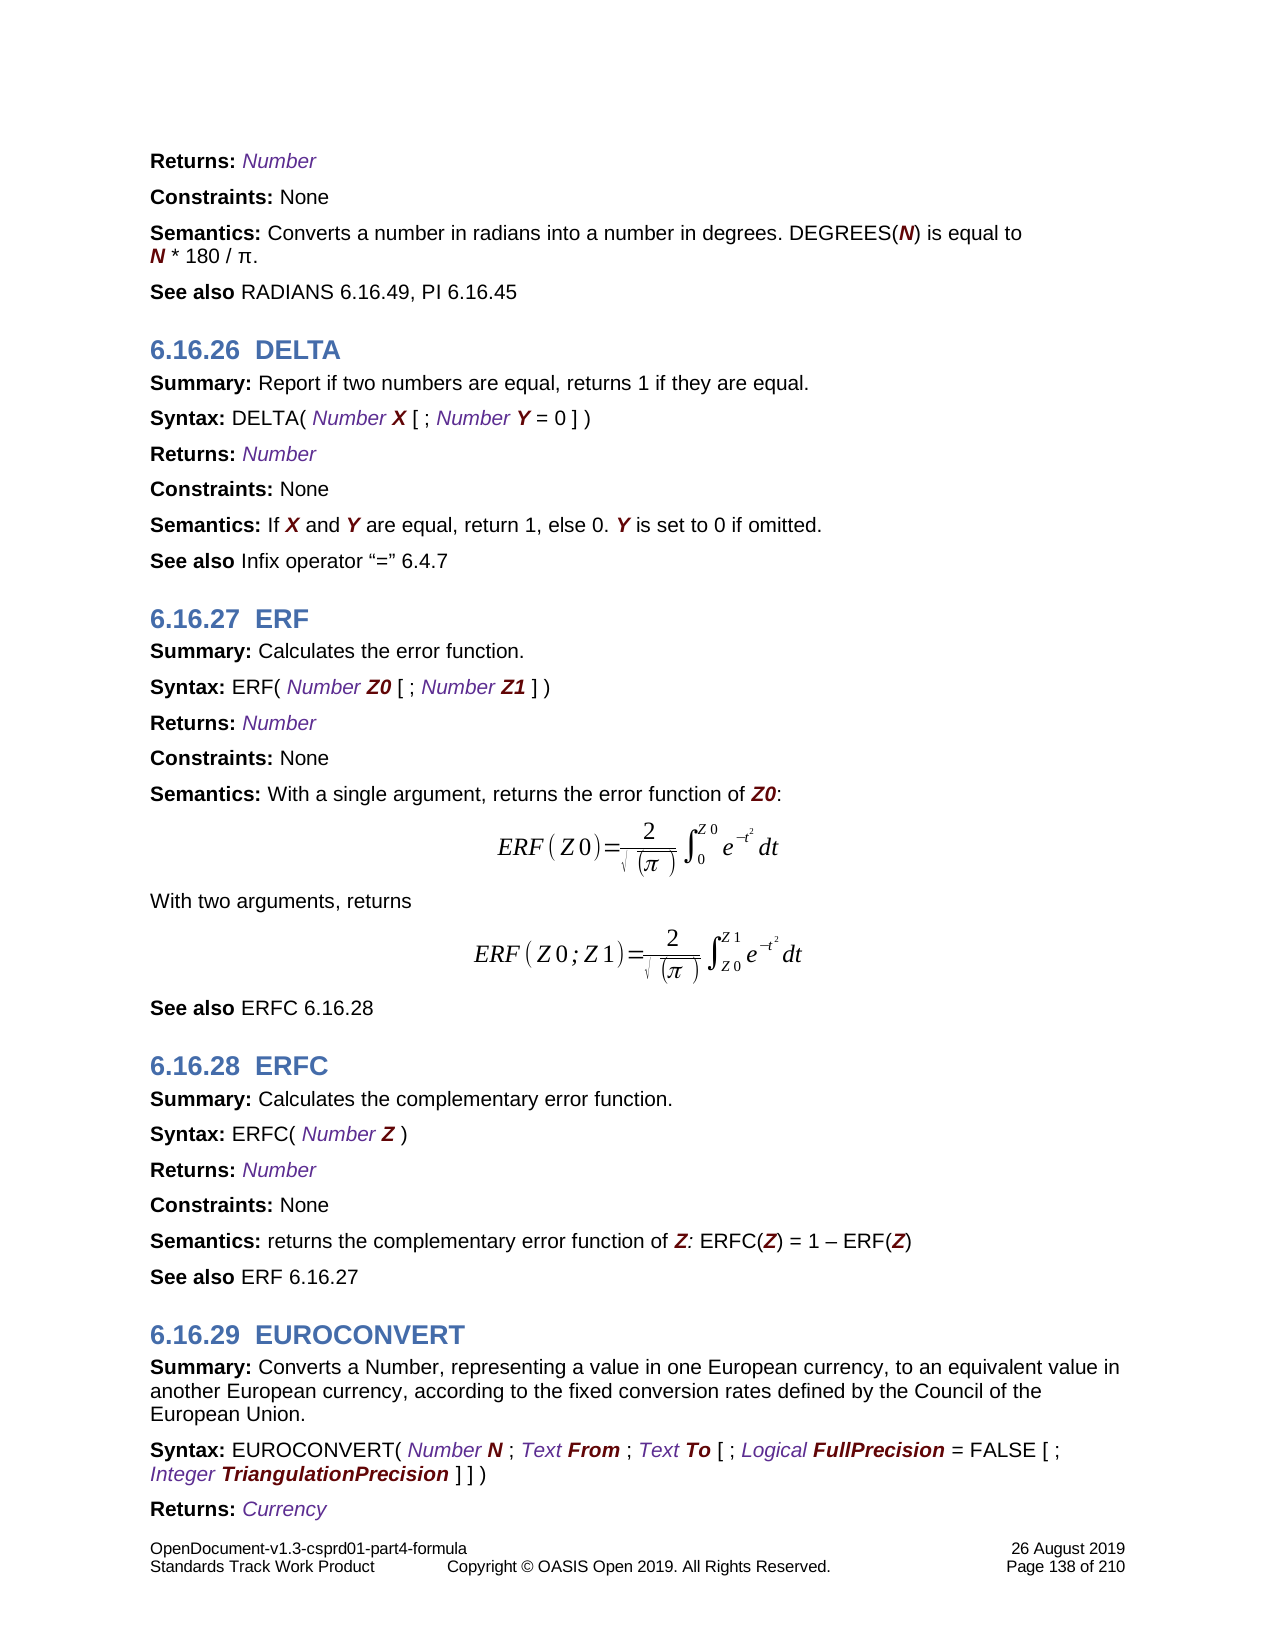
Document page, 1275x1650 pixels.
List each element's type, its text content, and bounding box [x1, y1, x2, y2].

text Returns: Currency [150, 1498, 1125, 1521]
text Returns: Number [150, 711, 1125, 734]
text Syntax: ERFC( Number Z ) [150, 1123, 1125, 1146]
text Semantics: Converts a number in radians into a number in degrees. DEGREES(N) is equal to N * 180 / π. [150, 221, 1125, 268]
subtitle ERF [150, 604, 1125, 634]
text Constraints: None [150, 747, 1125, 770]
text Summary: Calculates the error function. [150, 640, 1125, 663]
text Summary: Report if two numbers are equal, returns 1 if they are equal. [150, 371, 1125, 394]
text Syntax: ERF( Number Z0 [ ; Number Z1 ] ) [150, 675, 1125, 699]
subtitle EUROCONVERT [150, 1320, 1125, 1350]
text Constraints: None [150, 1194, 1125, 1217]
text Semantics: With a single argument, returns the error function of Z0: [150, 782, 1125, 806]
text See also ERFC 6.16.28 [150, 996, 1125, 1020]
subtitle DELTA [150, 335, 1125, 365]
text Syntax: EUROCONVERT( Number N ; Text From ; Text To [ ; Logical FullPrecision = FALSE [ ; Integer TriangulationPrecision ] ] ) [150, 1438, 1125, 1486]
text Constraints: None [150, 478, 1125, 501]
text Returns: Number [150, 442, 1125, 466]
text Returns: Number [150, 1158, 1125, 1182]
text See also RADIANS 6.16.49, PI 6.16.45 [150, 280, 1125, 304]
text Summary: Converts a Number, representing a value in one European currency, to an equivalent value in another European currency, according to the fixed conversion rates defined by the Council of the European Union. [150, 1356, 1125, 1426]
text Summary: Calculates the complementary error function. [150, 1087, 1125, 1111]
text See also Infix operator “=” 6.4.7 [150, 549, 1125, 573]
text See also ERF 6.16.27 [150, 1265, 1125, 1289]
subtitle ERFC [150, 1051, 1125, 1081]
text With two arguments, returns [150, 889, 1125, 913]
text Semantics: returns the complementary error function of Z: ERFC(Z) = 1 – ERF(Z) [150, 1229, 1125, 1253]
text Constraints: None [150, 186, 1125, 209]
text Syntax: DELTA( Number X [ ; Number Y = 0 ] ) [150, 407, 1125, 430]
text Semantics: If X and Y are equal, return 1, else 0. Y is set to 0 if omitted. [150, 513, 1125, 537]
text Returns: Number [150, 150, 1125, 173]
